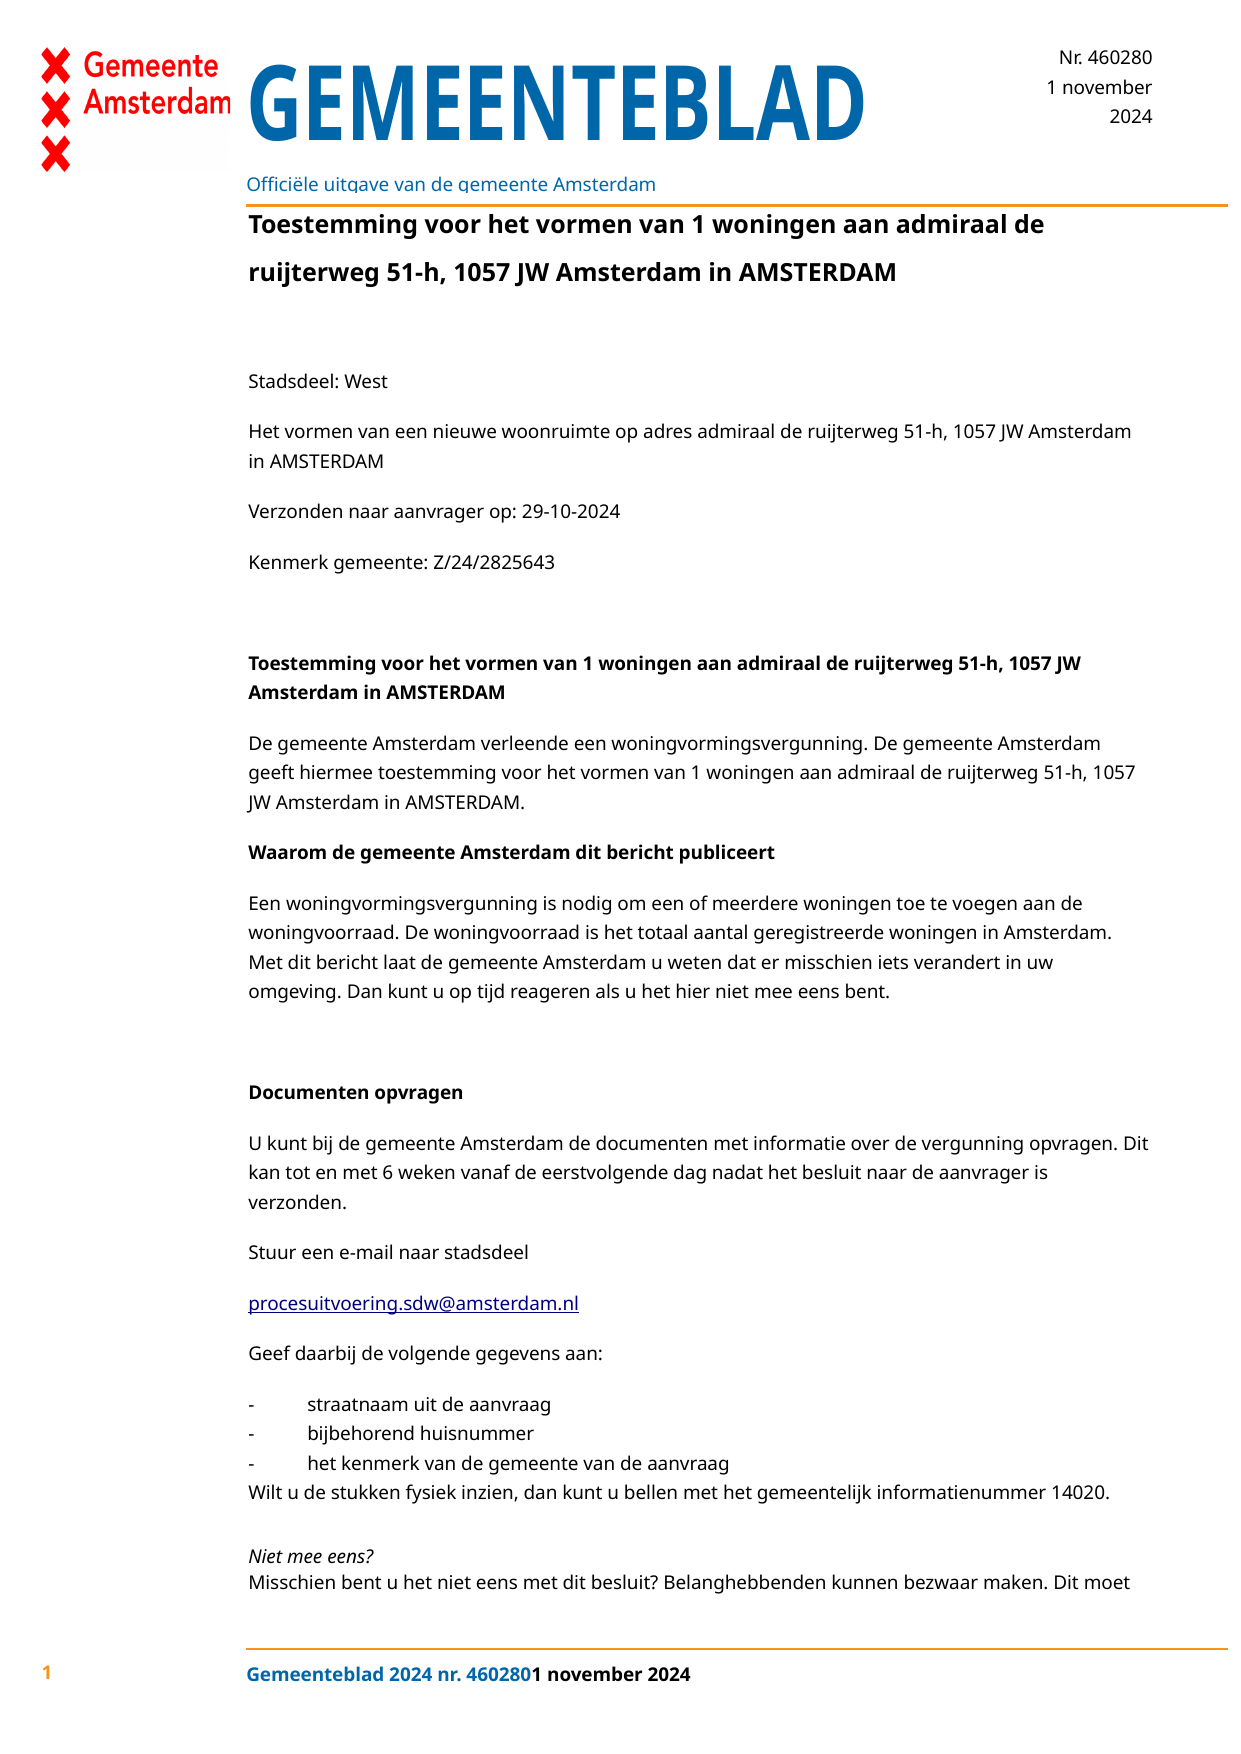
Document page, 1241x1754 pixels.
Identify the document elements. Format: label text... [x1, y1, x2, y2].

text Stadsdeel: West [248, 368, 1152, 394]
text U kunt bij de gemeente Amsterdam de documenten met informatie over de vergunning opvragen. Dit kan tot en met 6 weken vanaf de eerstvolgende dag nadat het besluit naar de aanvrager is verzonden. [248, 1130, 1152, 1215]
text procesuitvoering.sdw@amsterdam.nl [248, 1290, 1152, 1316]
text Waarom de gemeente Amsterdam dit bericht publiceert [248, 839, 1152, 865]
list het kenmerk van de gemeente van de aanvraag [248, 1450, 1152, 1476]
text Een woningvormingsvergunning is nodig om een of meerdere woningen toe te voegen aan de woningvoorraad. De woningvoorraad is het totaal aantal geregistreerde woningen in Amsterdam. Met dit bericht laat de gemeente Amsterdam u weten dat er misschien iets verandert in uw omgeving. Dan kunt u op tijd reageren als u het hier niet mee eens bent. [248, 890, 1152, 1004]
list straatnaam uit de aanvraag [248, 1391, 1152, 1417]
text Verzonden naar aanvrager op: 29-10-2024 [248, 499, 1152, 524]
text Misschien bent u het niet eens met dit besluit? Belanghebbenden kunnen bezwaar maken. Dit moet [248, 1569, 1152, 1595]
list bijbehorend huisnummer [248, 1420, 1152, 1446]
text De gemeente Amsterdam verleende een woningvormingsvergunning. De gemeente Amsterdam geeft hiermee toestemming voor het vormen van 1 woningen aan admiraal de ruijterweg 51-h, 1057 JW Amsterdam in AMSTERDAM. [248, 730, 1152, 815]
text Stuur een e-mail naar stadsdeel [248, 1239, 1152, 1265]
text Toestemming voor het vormen van 1 woningen aan admiraal de ruijterweg 51-h, 1057 JW Amsterdam in AMSTERDAM [248, 650, 1152, 705]
text Geef daarbij de volgende gegevens aan: [248, 1340, 1152, 1366]
text Niet mee eens? [248, 1543, 1152, 1569]
text Het vormen van een nieuwe woonruimte op adres admiraal de ruijterweg 51-h, 1057 JW Amsterdam in AMSTERDAM [248, 419, 1152, 474]
picture [41, 47, 231, 172]
text Kenmerk gemeente: Z/24/2825643 [248, 549, 1152, 575]
text Toestemming voor het vormen van 1 woningen aan admiraal de ruijterweg 51-h, 1057 JW Amsterdam in AMSTERDAM [248, 207, 1152, 288]
text Wilt u de stukken fysiek inzien, dan kunt u bellen met het gemeentelijk informatienummer 14020. [248, 1479, 1152, 1505]
text Documenten opvragen [248, 1079, 1152, 1105]
